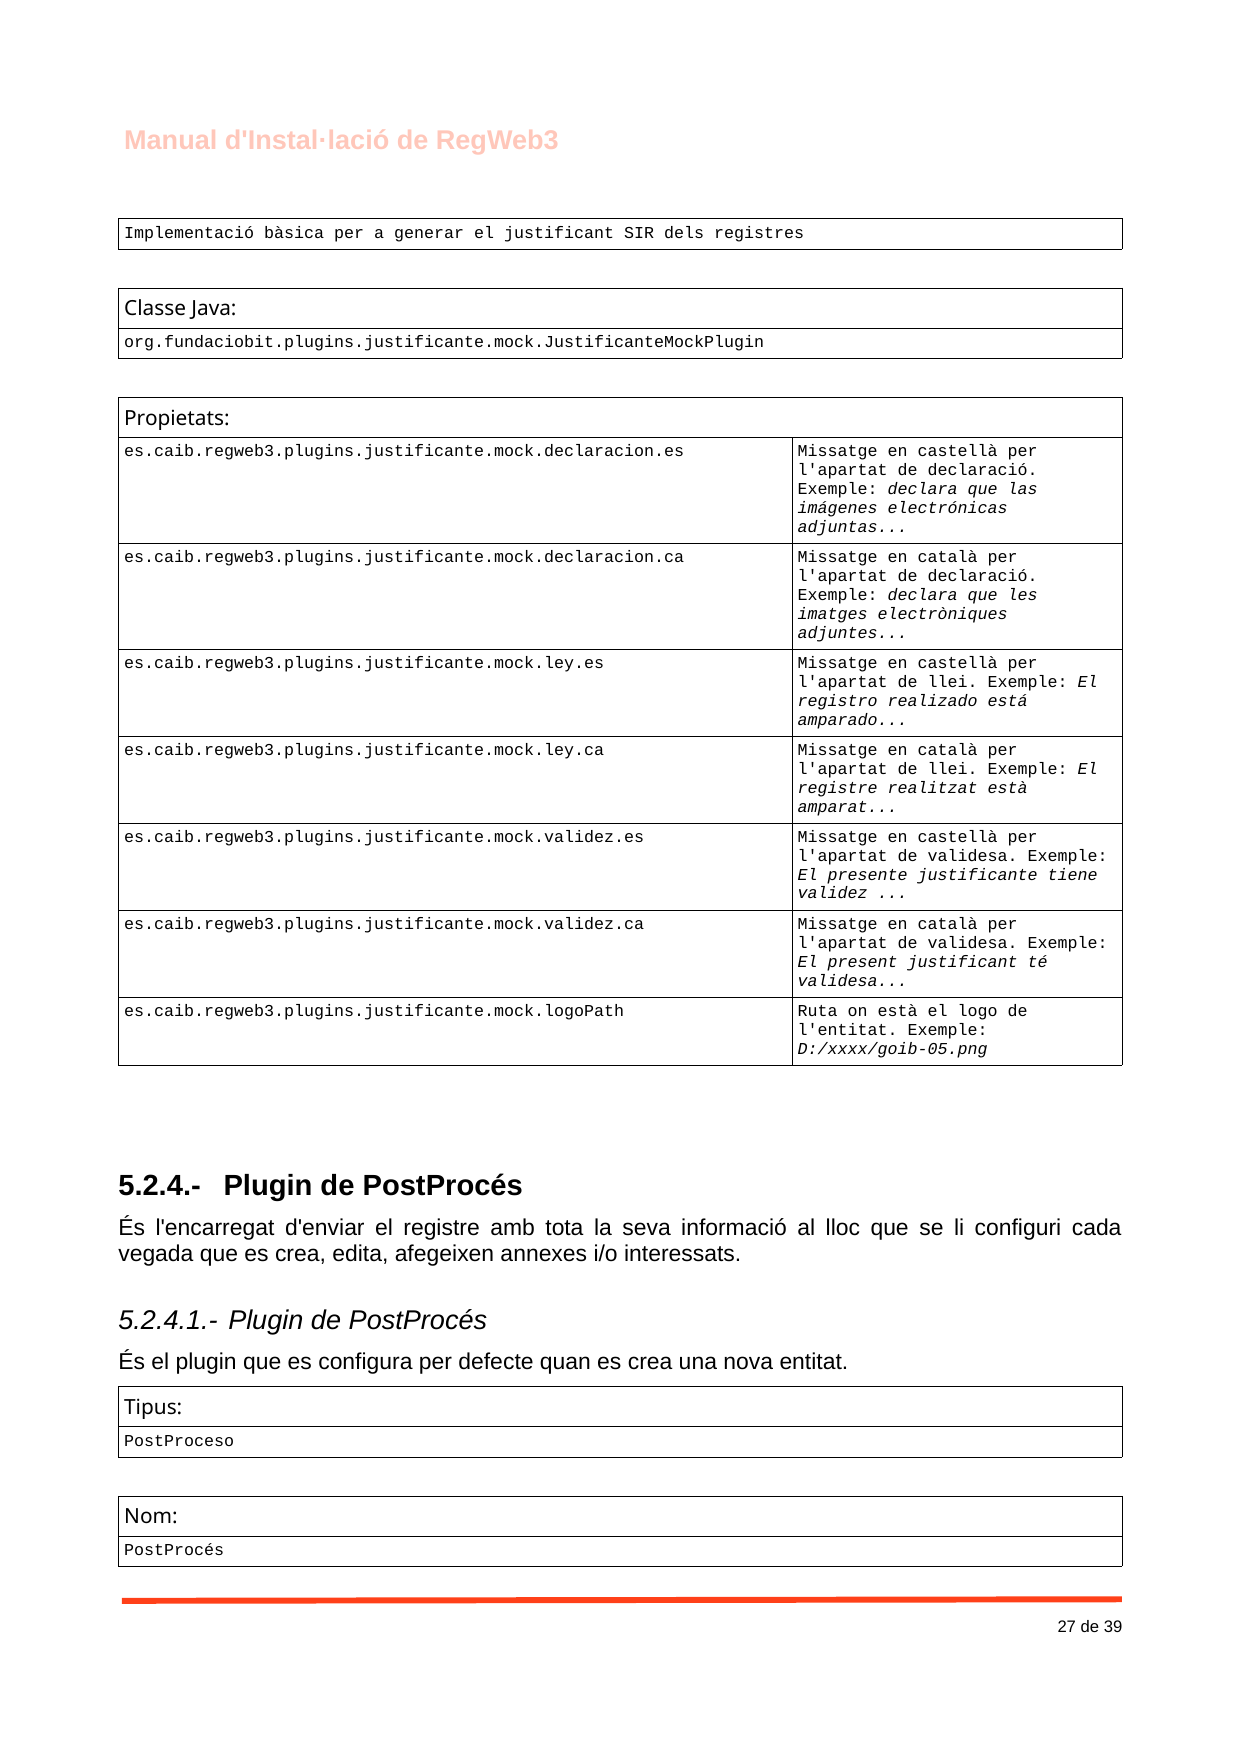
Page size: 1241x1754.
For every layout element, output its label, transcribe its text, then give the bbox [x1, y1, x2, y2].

text És l'encarregat d'enviar el registre amb tota la seva informació al lloc que se li configuri cada vegada que es crea, edita, afegeixen annexes i/o interessats. [118, 1214, 1122, 1266]
table_cell Missatge en castellà per l'apartat de declaració. Exemple: declara que las imágenes electrónicas adjuntas... [793, 438, 1122, 543]
table_cell es.caib.regweb3.plugins.justificante.mock.ley.ca [119, 737, 792, 823]
table_cell Missatge en català per l'apartat de llei. Exemple: El registre realitzat està amparat... [793, 737, 1122, 823]
table_cell org.fundaciobit.plugins.justificante.mock.JustificanteMockPlugin [119, 329, 1122, 358]
table_cell PostProceso [119, 1427, 1122, 1457]
text És el plugin que es configura per defecte quan es crea una nova entitat. [118, 1348, 1122, 1374]
table_cell Implementació bàsica per a generar el justificant SIR dels registres [119, 219, 1122, 249]
subtitle Plugin de PostProcés [118, 1168, 1122, 1201]
table_cell Missatge en català per l'apartat de declaració. Exemple: declara que les imatges electròniques adjuntes... [793, 544, 1122, 649]
table_cell es.caib.regweb3.plugins.justificante.mock.validez.ca [119, 911, 792, 997]
table_header Nom: [119, 1497, 1122, 1536]
table_cell Missatge en castellà per l'apartat de llei. Exemple: El registro realizado está amparado... [793, 650, 1122, 736]
table_cell es.caib.regweb3.plugins.justificante.mock.declaracion.ca [119, 544, 792, 649]
table_cell PostProcés [119, 1537, 1122, 1566]
table_header Classe Java: [119, 289, 1122, 328]
table_cell es.caib.regweb3.plugins.justificante.mock.ley.es [119, 650, 792, 736]
table_header Tipus: [119, 1387, 1122, 1426]
table_cell Missatge en castellà per l'apartat de validesa. Exemple: El presente justificante tiene validez ... [793, 824, 1122, 910]
table_cell es.caib.regweb3.plugins.justificante.mock.declaracion.es [119, 438, 792, 543]
table_cell es.caib.regweb3.plugins.justificante.mock.validez.es [119, 824, 792, 910]
subtitle Plugin de PostProcés [118, 1304, 1122, 1335]
table_cell Missatge en català per l'apartat de validesa. Exemple: El present justificant té validesa... [793, 911, 1122, 997]
table_cell Ruta on està el logo de l'entitat. Exemple: D:/xxxx/goib-05.png [793, 998, 1122, 1065]
table_cell es.caib.regweb3.plugins.justificante.mock.logoPath [119, 998, 792, 1065]
table_header Propietats: [119, 398, 1122, 437]
